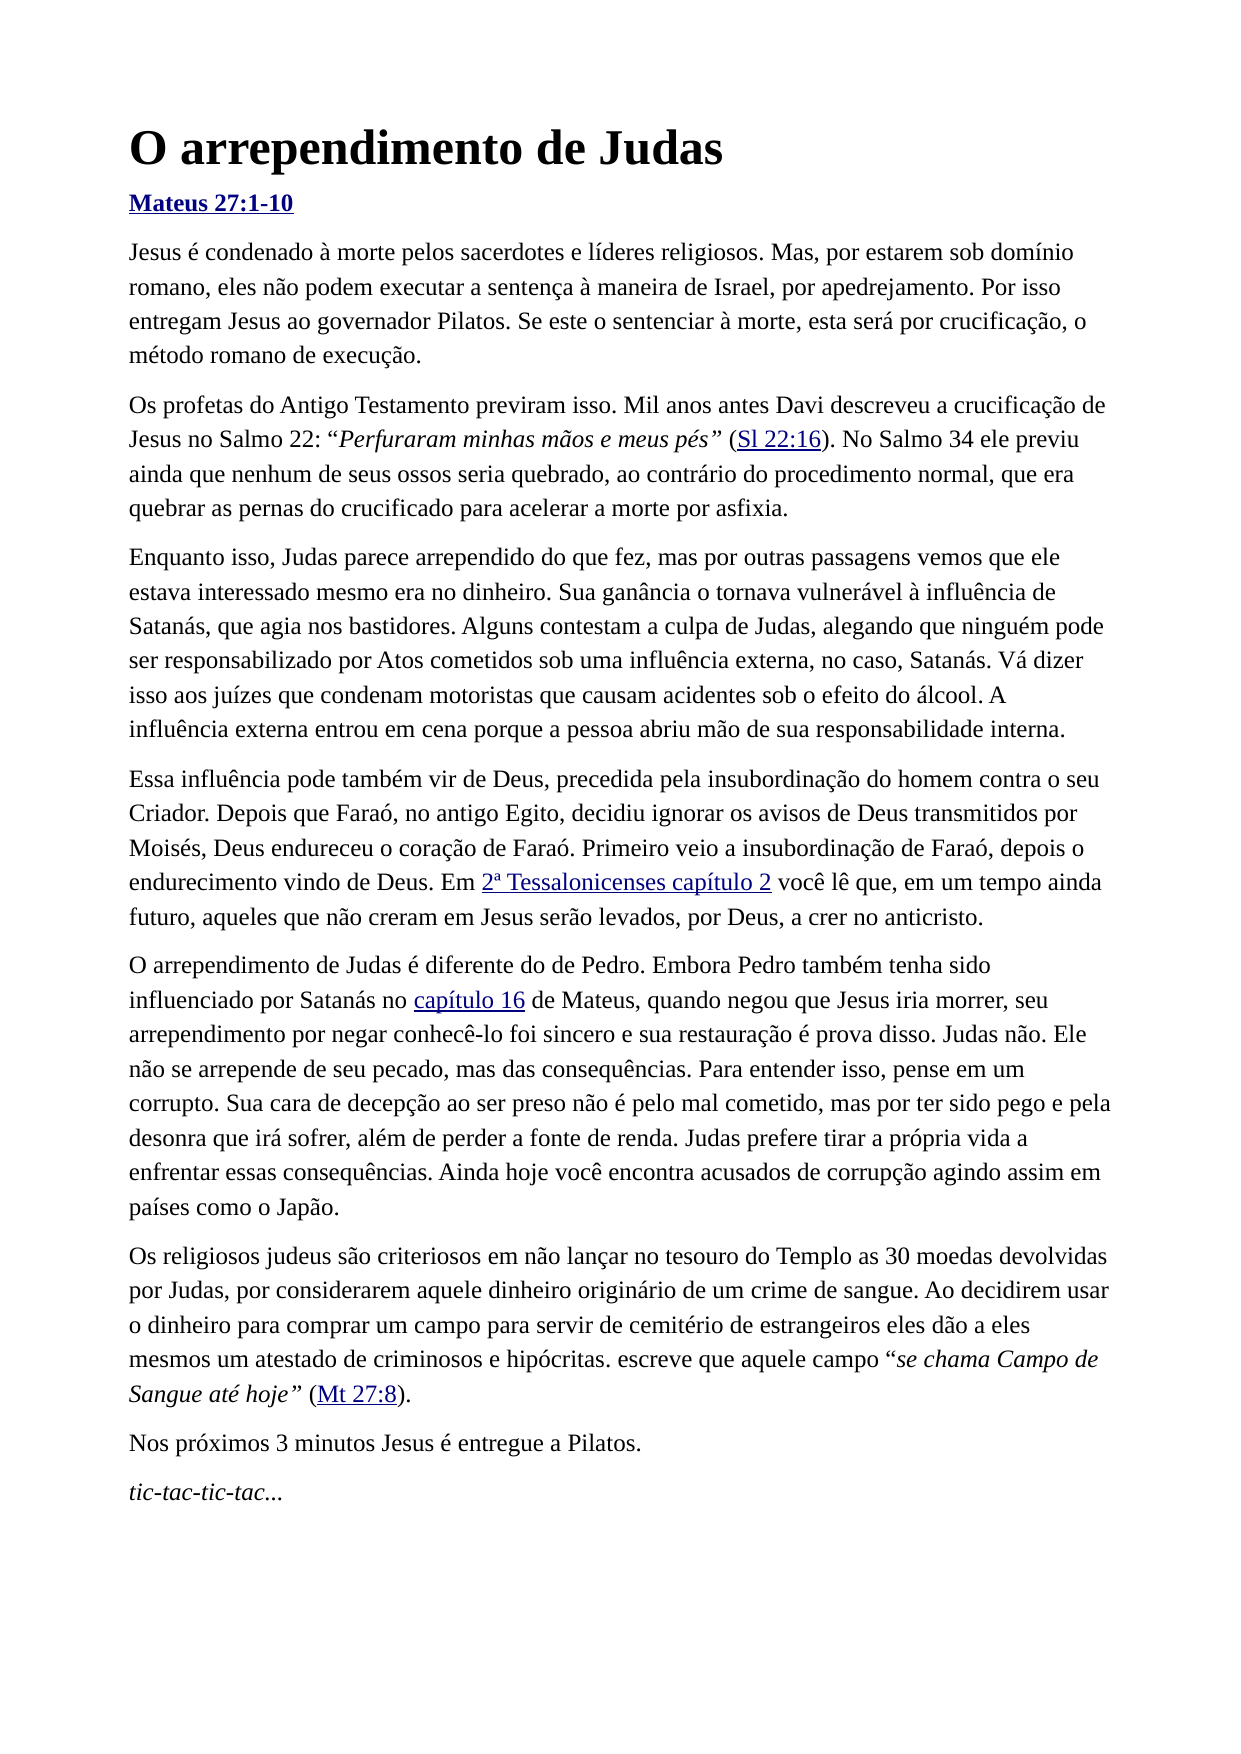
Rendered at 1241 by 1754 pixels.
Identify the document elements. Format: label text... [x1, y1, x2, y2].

text Essa influência pode também vir de Deus, precedida pela insubordinação do homem contra o seu Criador. Depois que Faraó, no antigo Egito, decidiu ignorar os avisos de Deus transmitidos por Moisés, Deus endureceu o coração de Faraó. Primeiro veio a insubordinação de Faraó, depois o endurecimento vindo de Deus. Em 2ª Tessalonicenses capítulo 2 você lê que, em um tempo ainda futuro, aqueles que não creram em Jesus serão levados, por Deus, a crer no anticristo. [129, 764, 1111, 930]
subtitle O arrependimento de Judas [129, 118, 1111, 176]
text O arrependimento de Judas é diferente do de Pedro. Embora Pedro também tenha sido influenciado por Satanás no capítulo 16 de Mateus, quando negou que Jesus iria morrer, seu arrependimento por negar conhecê-lo foi sincero e sua restauração é prova disso. Judas não. Ele não se arrepende de seu pecado, mas das consequências. Para entender isso, pense em um corrupto. Sua cara de decepção ao ser preso não é pelo mal cometido, mas por ter sido pego e pela desonra que irá sofrer, além de perder a fonte de renda. Judas prefere tirar a própria vida a enfrentar essas consequências. Ainda hoje você encontra acusados de corrupção agindo assim em países como o Japão. [129, 951, 1111, 1221]
text Mateus 27:1-10 [129, 188, 1111, 217]
text Enquanto isso, Judas parece arrependido do que fez, mas por outras passagens vemos que ele estava interessado mesmo era no dinheiro. Sua ganância o tornava vulnerável à influência de Satanás, que agia nos bastidores. Alguns contestam a culpa de Judas, alegando que ninguém pode ser responsabilizado por Atos cometidos sob uma influência externa, no caso, Satanás. Vá dizer isso aos juízes que condenam motoristas que causam acidentes sob o efeito do álcool. A influência externa entrou em cena porque a pessoa abriu mão de sua responsabilidade interna. [129, 542, 1111, 743]
text Os religiosos judeus são criteriosos em não lançar no tesouro do Templo as 30 moedas devolvidas por Judas, por considerarem aquele dinheiro originário de um crime de sangue. Ao decidirem usar o dinheiro para comprar um campo para servir de cemitério de estrangeiros eles dão a eles mesmos um atestado de criminosos e hipócritas. escreve que aquele campo “se chama Campo de Sangue até hoje” (Mt 27:8). [129, 1241, 1111, 1408]
text Os profetas do Antigo Testamento previram isso. Mil anos antes Davi descreveu a crucificação de Jesus no Salmo 22: “Perfuraram minhas mãos e meus pés” (Sl 22:16). No Salmo 34 ele previu ainda que nenhum de seus ossos seria quebrado, ao contrário do procedimento normal, que era quebrar as pernas do crucificado para acelerar a morte por asfixia. [129, 390, 1111, 522]
text Nos próximos 3 minutos Jesus é entregue a Pilatos. [129, 1428, 1111, 1457]
text tic-tac-tic-tac... [129, 1477, 1111, 1506]
text Jesus é condenado à morte pelos sacerdotes e líderes religiosos. Mas, por estarem sob domínio romano, eles não podem executar a sentença à maneira de Israel, por apedrejamento. Por isso entregam Jesus ao governador Pilatos. Se este o sentenciar à morte, esta será por crucificação, o método romano de execução. [129, 237, 1111, 369]
